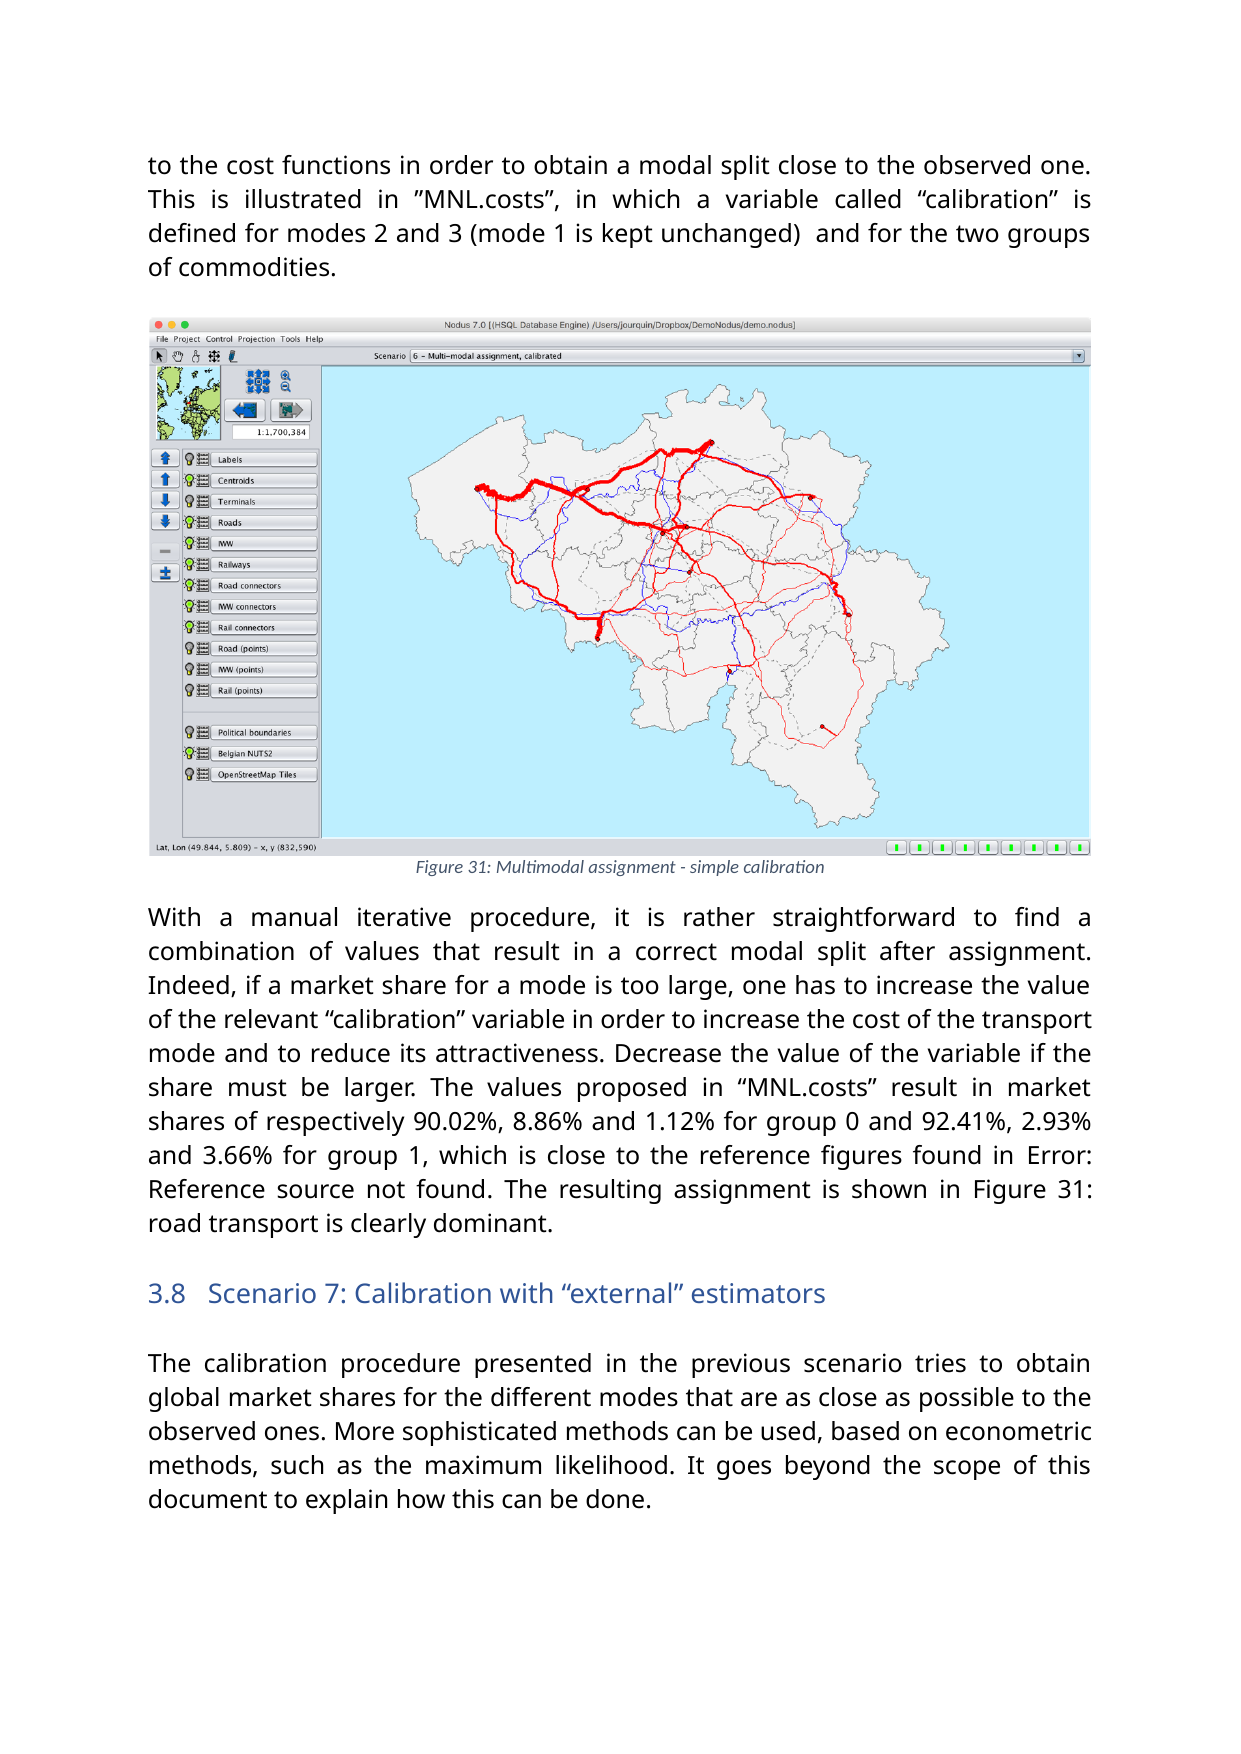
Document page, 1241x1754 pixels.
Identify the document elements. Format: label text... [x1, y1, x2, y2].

text The calibration procedure presented in the previous scenario tries to obtain global market shares for the different modes that are as close as possible to the observed ones. More sophisticated methods can be used, based on econometric methods, such as the maximum likelihood. It goes beyond the scope of this document to explain how this can be done. [148, 1345, 1093, 1516]
text With a manual iterative procedure, it is rather straightforward to find a combination of values that result in a correct modal split after assignment. Indeed, if a market share for a mode is too large, one has to increase the value of the relevant “calibration” variable in order to increase the cost of the transport mode and to reduce its attractiveness. Decrease the value of the variable if the share must be larger. The values proposed in “MNL.costs” result in market shares of respectively 90.02%, 8.86% and 1.12% for group 0 and 92.41%, 2.93% and 3.66% for group 1, which is close to the reference figures found in Error: Reference source not found. The resulting assignment is shown in Figure 31: road transport is clearly dominant. [148, 899, 1093, 1240]
subtitle Scenario 7: Calibration with “external” estimators [148, 1274, 1093, 1311]
text to the cost functions in order to obtain a modal split close to the observed one. This is illustrated in ”MNL.costs”, in which a variable called “calibration” is defined for modes 2 and 3 (mode 1 is kept unchanged) and for the two groups of commodities. [148, 148, 1093, 284]
picture [149, 317, 1091, 856]
text Figure 31: Multimodal assignment - simple calibration [148, 855, 1093, 878]
